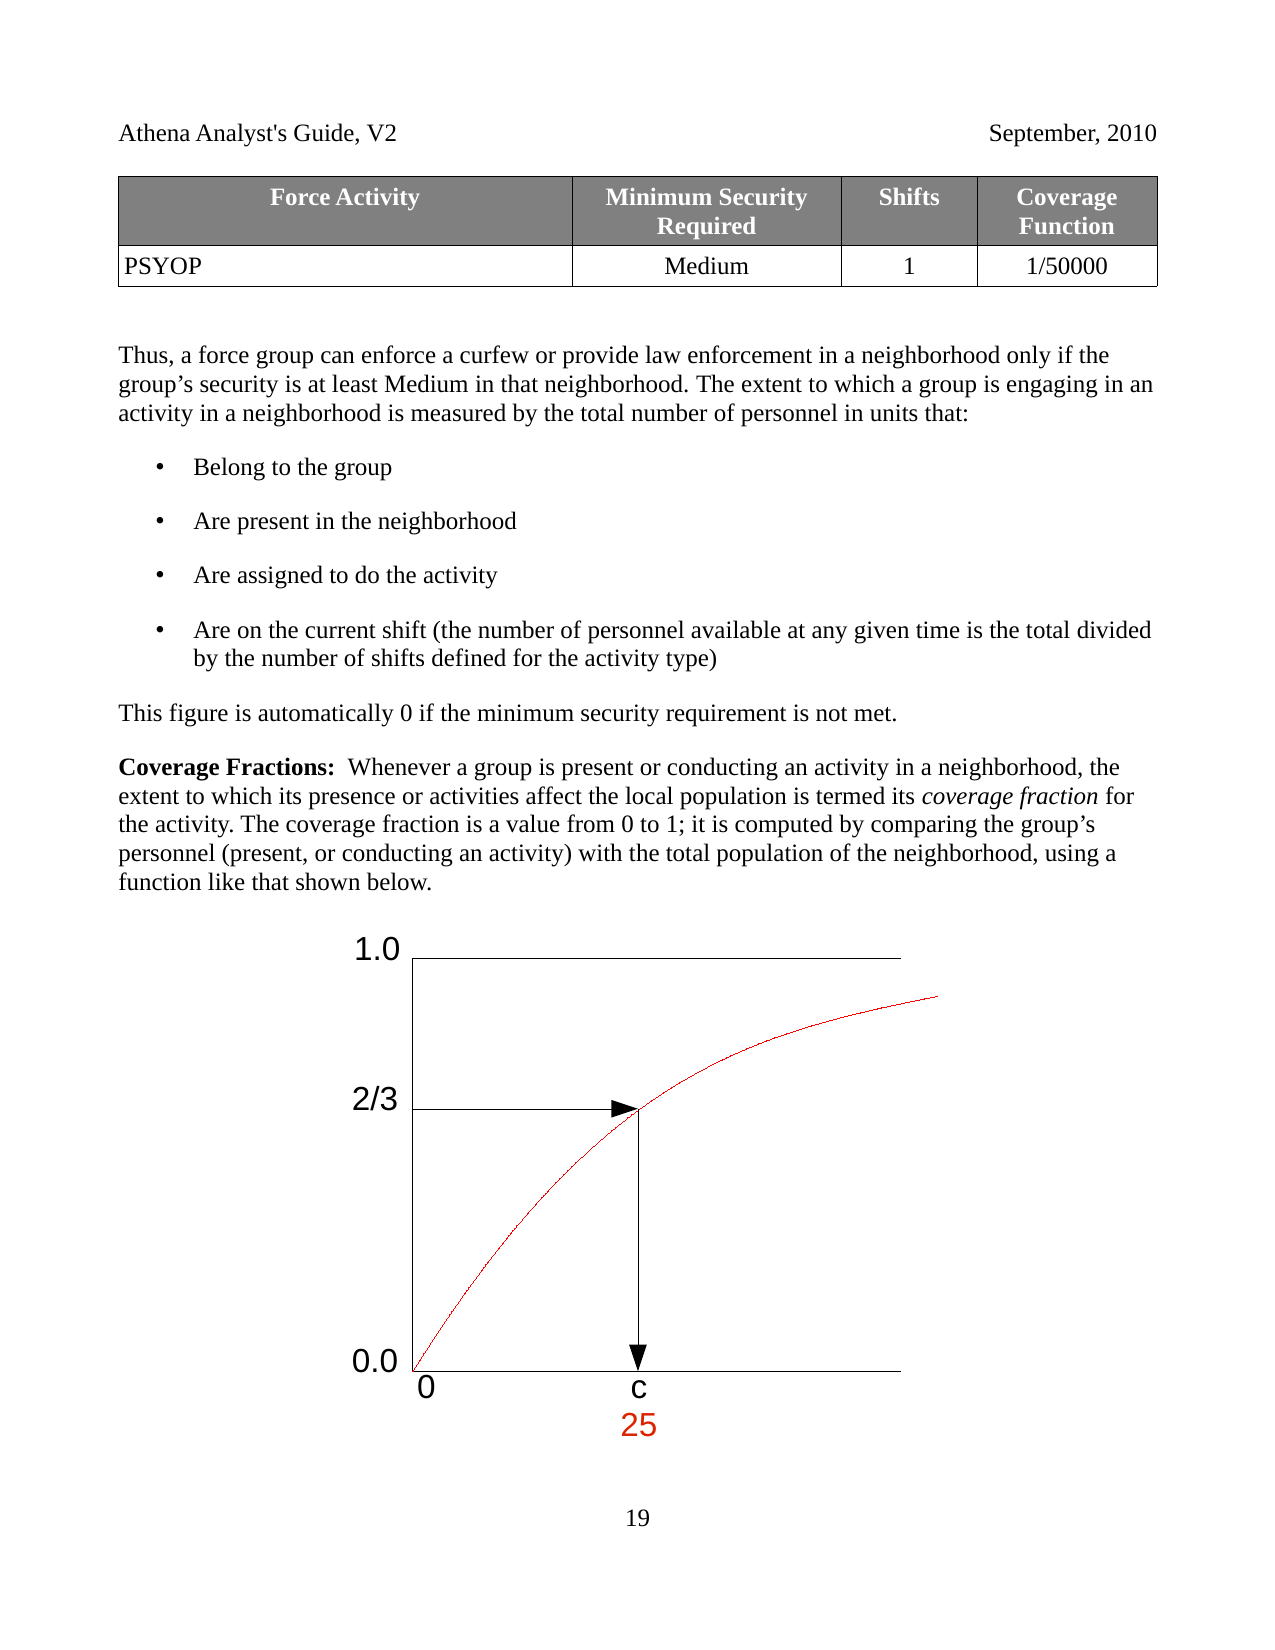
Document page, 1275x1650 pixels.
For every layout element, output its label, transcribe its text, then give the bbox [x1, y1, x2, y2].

table_header Coverage Function [978, 177, 1157, 245]
list Belong to the group [156, 452, 1157, 481]
table_cell PSYOP [119, 246, 572, 286]
table_header Shifts [842, 177, 977, 245]
table_header Force Activity [119, 177, 572, 245]
table_cell 1 [842, 246, 977, 286]
table_cell Medium [573, 246, 841, 286]
table_header Minimum Security Required [573, 177, 841, 245]
text Coverage Fractions: Whenever a group is present or conducting an activity in a neighborhood, the extent to which its presence or activities affect the local population is termed its coverage fraction for the activity. The coverage fraction is a value from 0 to 1; it is computed by comparing the group’s personnel (present, or conducting an activity) with the total population of the neighborhood, using a function like that shown below. [118, 752, 1157, 896]
table_cell 1/50000 [978, 246, 1157, 286]
list Are present in the neighborhood [156, 506, 1157, 535]
list Are assigned to do the activity [156, 560, 1157, 589]
text Thus, a force group can enforce a curfew or provide law enforcement in a neighborhood only if the group’s security is at least Medium in that neighborhood. The extent to which a group is engaging in an activity in a neighborhood is measured by the total number of personnel in units that: [118, 340, 1157, 426]
list Are on the current shift (the number of personnel available at any given time is the total divided by the number of shifts defined for the activity type) [156, 615, 1157, 672]
text This figure is automatically 0 if the minimum security requirement is not met. [118, 698, 1157, 726]
